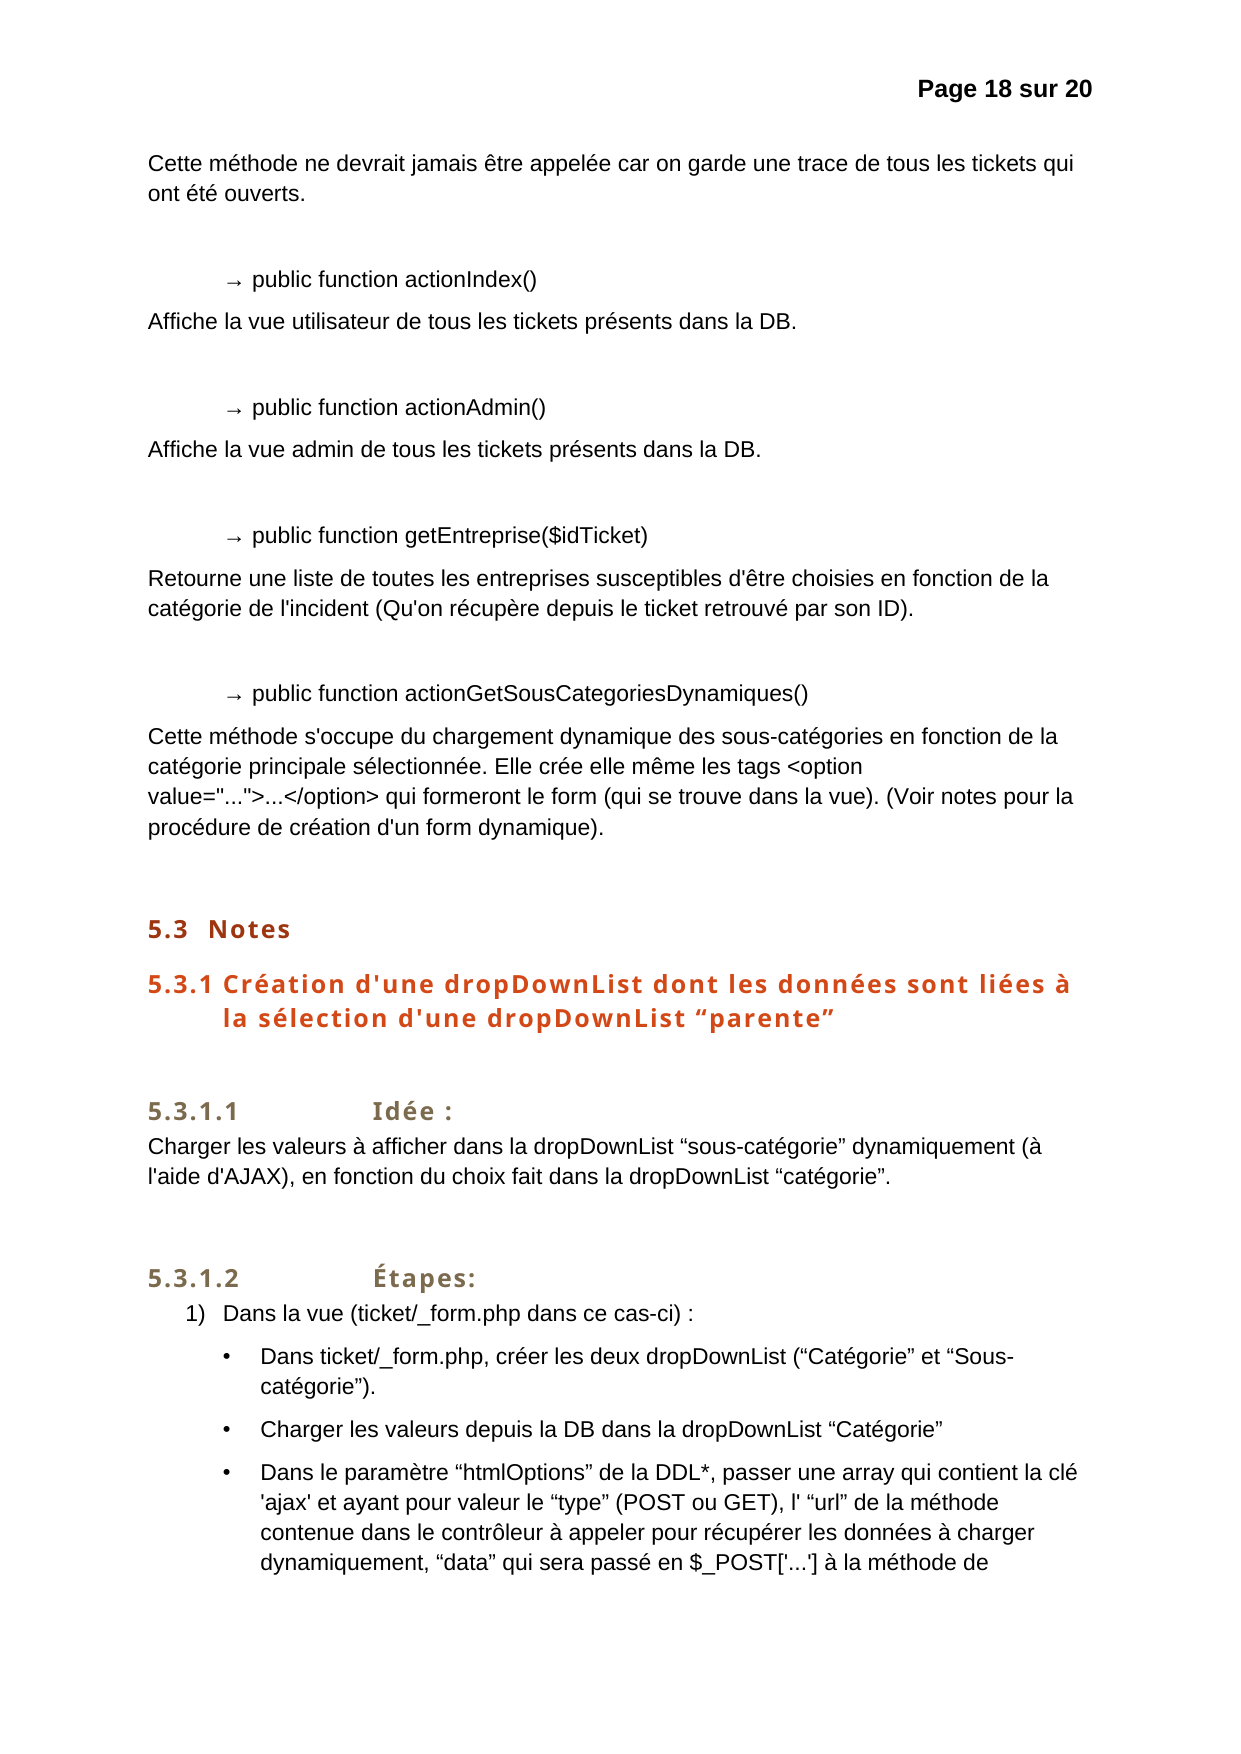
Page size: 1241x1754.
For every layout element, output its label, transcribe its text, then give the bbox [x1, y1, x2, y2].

subtitle Étapes: [148, 1261, 1092, 1295]
list Dans le paramètre “htmlOptions” de la DDL*, passer une array qui contient la clé 'ajax' et ayant pour valeur le “type” (POST ou GET), l' “url” de la méthode contenue dans le contrôleur à appeler pour récupérer les données à charger dynamiquement, “data” qui sera passé en $_POST['...'] à la méthode de [223, 1459, 1092, 1576]
text → public function actionGetSousCategoriesDynamiques() [148, 680, 1092, 707]
subtitle Notes [148, 911, 1092, 946]
list Dans ticket/_form.php, créer les deux dropDownList (“Catégorie” et “Sous-catégorie”). [223, 1343, 1092, 1399]
list Dans la vue (ticket/_form.php dans ce cas-ci) : [185, 1300, 1092, 1327]
text → public function actionIndex() [148, 266, 1092, 292]
text Cette méthode ne devrait jamais être appelée car on garde une trace de tous les tickets qui ont été ouverts. [148, 150, 1092, 207]
subtitle Idée : [148, 1094, 1092, 1128]
text Affiche la vue admin de tous les tickets présents dans la DB. [148, 436, 1092, 463]
text Cette méthode s'occupe du chargement dynamique des sous-catégories en fonction de la catégorie principale sélectionnée. Elle crée elle même les tags <option value="...">...</option> qui formeront le form (qui se trouve dans la vue). (Voir notes pour la procédure de création d'un form dynamique). [148, 723, 1092, 840]
subtitle Création d'une dropDownList dont les données sont liées à la sélection d'une dropDownList “parente” [148, 966, 1092, 1034]
text → public function getEntreprise($idTicket) [148, 522, 1092, 548]
text Retourne une liste de toutes les entreprises susceptibles d'être choisies en fonction de la catégorie de l'incident (Qu'on récupère depuis le ticket retrouvé par son ID). [148, 564, 1092, 621]
text Charger les valeurs à afficher dans la dropDownList “sous-catégorie” dynamiquement (à l'aide d'AJAX), en fonction du choix fait dans la dropDownList “catégorie”. [148, 1133, 1092, 1189]
text → public function actionAdmin() [148, 394, 1092, 420]
text Affiche la vue utilisateur de tous les tickets présents dans la DB. [148, 308, 1092, 335]
list Charger les valeurs depuis la DB dans la dropDownList “Catégorie” [223, 1416, 1092, 1442]
